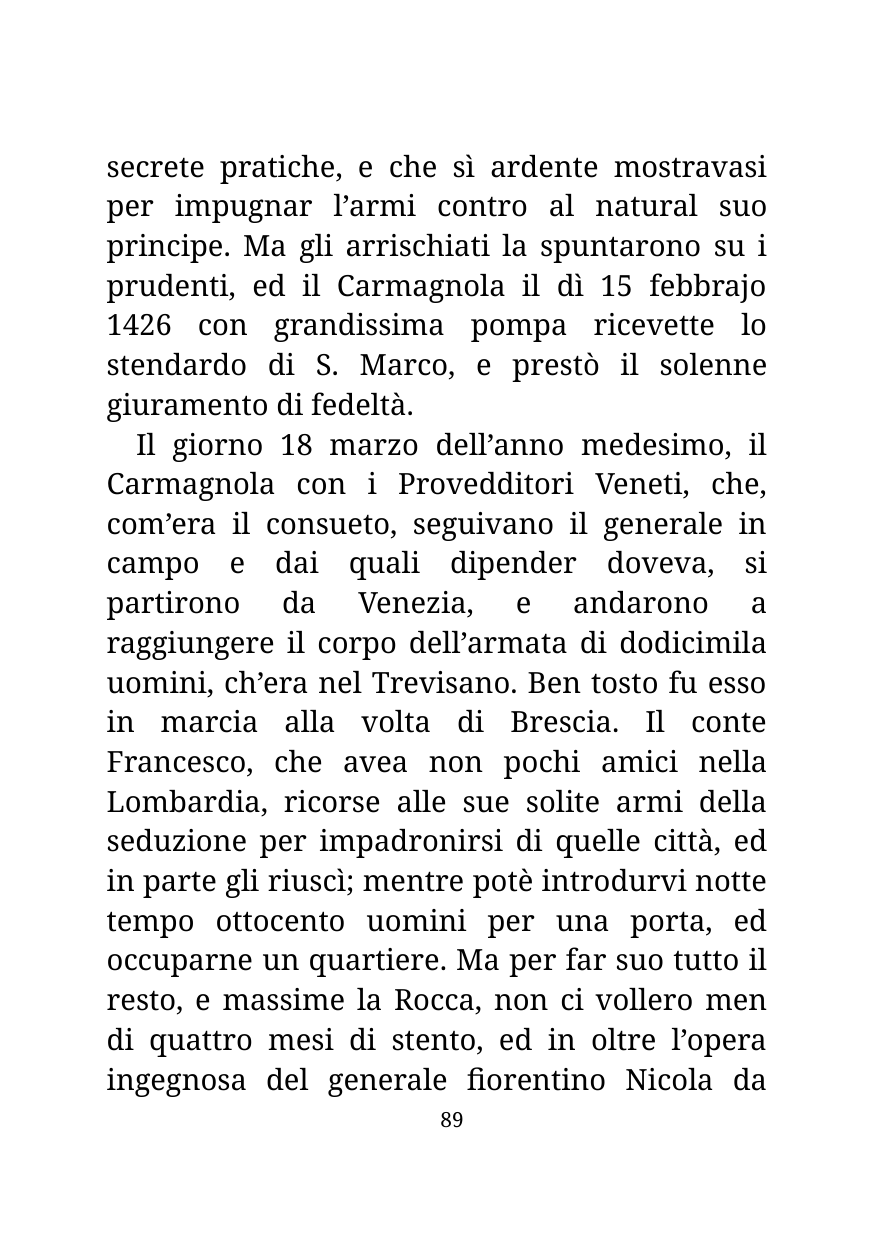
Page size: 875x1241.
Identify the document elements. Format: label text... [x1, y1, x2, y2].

text Il giorno 18 marzo dell’anno medesimo, il Carmagnola con i Provedditori Veneti, che, com’era il consueto, seguivano il generale in campo e dai quali dipender doveva, si partirono da Venezia, e andarono a raggiungere il corpo dell’armata di dodicimila uomini, ch’era nel Trevisano. Ben tosto fu esso in marcia alla volta di Brescia. Il conte Francesco, che avea non pochi amici nella Lombardia, ricorse alle sue solite armi della seduzione per impadronirsi di quelle città, ed in parte gli riuscì; mentre potè introdurvi notte tempo ottocento uomini per una porta, ed occuparne un quartiere. Ma per far suo tutto il resto, e massime la Rocca, non ci vollero men di quattro mesi di stento, ed in oltre l’opera ingegnosa del generale fiorentino Nicola da [106, 424, 768, 1098]
text secrete pratiche, e che sì ardente mostravasi per impugnar l’armi contro al natural suo principe. Ma gli arrischiati la spuntarono su i prudenti, ed il Carmagnola il dì 15 febbrajo 1426 con grandissima pompa ricevette lo stendardo di S. Marco, e prestò il solenne giuramento di fedeltà. [106, 146, 768, 424]
